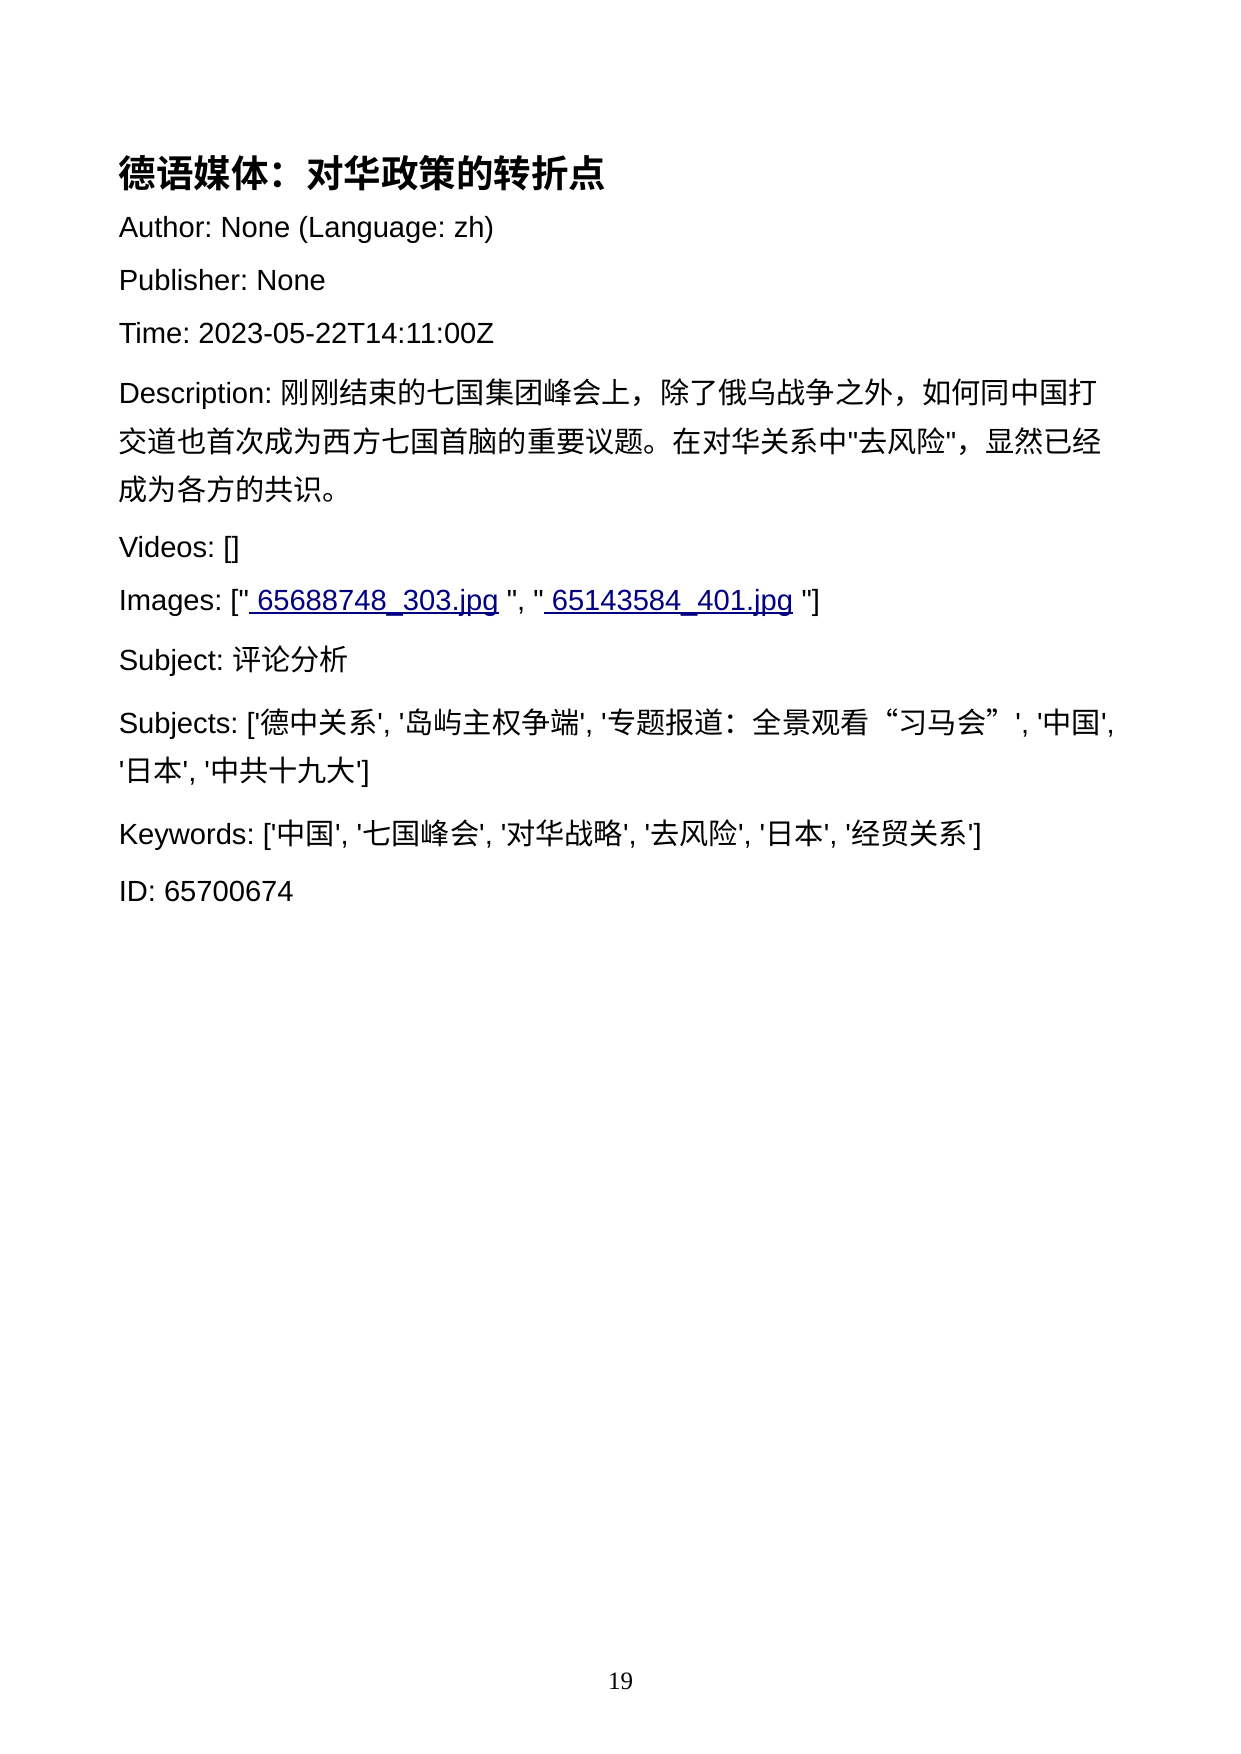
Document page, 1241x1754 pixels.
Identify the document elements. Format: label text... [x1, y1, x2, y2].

text Subjects: ['德中关系', '岛屿主权争端', '专题报道：全景观看“习马会”', '中国', '日本', '中共十九大'] [118, 699, 1122, 790]
text Keywords: ['中国', '七国峰会', '对华战略', '去风险', '日本', '经贸关系'] [118, 811, 1122, 853]
text ID: 65700674 [118, 874, 1122, 908]
text Publisher: None [118, 263, 1122, 297]
text Time: 2023-05-22T14:11:00Z [118, 317, 1122, 350]
subtitle 德语媒体：对华政策的转折点 [118, 143, 1122, 198]
text Author: None (Language: zh) [118, 210, 1122, 244]
text Description: 刚刚结束的七国集团峰会上，除了俄乌战争之外，如何同中国打交道也首次成为西方七国首脑的重要议题。在对华关系中"去风险"，显然已经成为各方的共识。 [118, 370, 1122, 509]
text Images: [" 65688748_303.jpg ", " 65143584_401.jpg "] [118, 583, 1122, 617]
text Videos: [] [118, 530, 1122, 563]
text Subject: 评论分析 [118, 636, 1122, 678]
